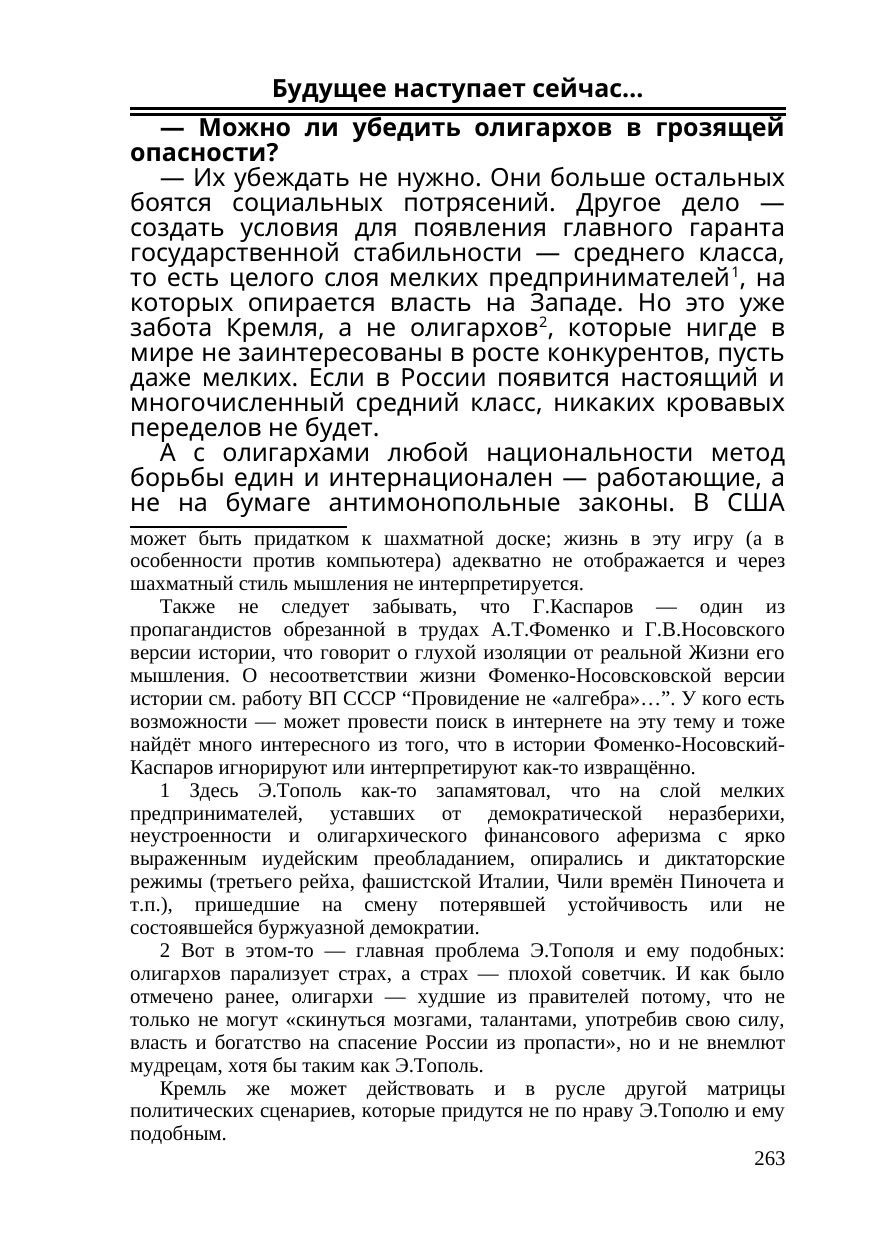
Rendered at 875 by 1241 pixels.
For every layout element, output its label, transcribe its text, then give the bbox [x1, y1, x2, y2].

text Вот в этом-то — главная проблема Э.Тополя и ему подобных: олигархов парализует страх, а страх — плохой советчик. И как было отмечено ранее, олигархи — худшие из правителей потому, что не только не могут «скинуться мозгами, талантами, употребив свою силу, власть и богатство на спасение России из пропасти», но и не внемлют мудрецам, хотя бы таким как Э.Тополь. [130, 939, 786, 1077]
text Также не следует забывать, что Г.Каспаров — один из пропагандистов обрезанной в трудах А.Т.Фоменко и Г.В.Носовского версии истории, что говорит о глухой изоляции от реальной Жизни его мышления. О несоответствии жизни Фоменко-Носовсковской версии истории см. работу ВП СССР “Провидение не «алгебра»…”. У кого есть возможности — может провести поиск в интернете на эту тему и тоже найдёт много интересного из того, что в истории Фоменко-Носовский-Каспаров игнорируют или интерпретируют как-то извращённо. [130, 595, 786, 779]
text — Можно ли убедить олигархов в грозящей опасности? [130, 116, 786, 166]
text может быть придатком к шахматной доске; жизнь в эту игру (а в особенности против компью­тера) адекватно не отображается и через шахматный стиль мышления не интерпретируется. [130, 527, 786, 595]
text Здесь Э.Тополь как-то запамятовал, что на слой мелких предпринимателей, уставших от демократической неразберихи, неустроенности и олигархического финансового аферизма с ярко выраженным иудейским преобладанием, опирались и диктаторские режимы (третьего рейха, фашистской Италии, Чили времён Пиночета и т.п.), пришедшие на смену потерявшей устойчивость или не состоявшейся буржуазной демократии. [130, 779, 786, 939]
text А с олигархами любой национальности метод борьбы един и интернационален — работающие, а не на бумаге антимонопольные законы. В США [130, 441, 786, 516]
text — Их убеждать не нужно. Они больше остальных боятся социальных потрясений. Другое дело — создать условия для появления главного гаранта государственной стабильности — среднего класса, то есть целого слоя мелких предпринимателей, на которых опирается власть на Западе. Но это уже забота Кремля, а не олигархов, которые нигде в мире не заинтересованы в росте конкурентов, пусть даже мелких. Если в России появится настоящий и многочисленный средний класс, никаких кровавых переделов не будет. [130, 166, 786, 441]
text Кремль же может действовать и в русле другой матрицы политических сценариев, которые придутся не по нраву Э.Тополю и ему подобным. [130, 1077, 786, 1145]
